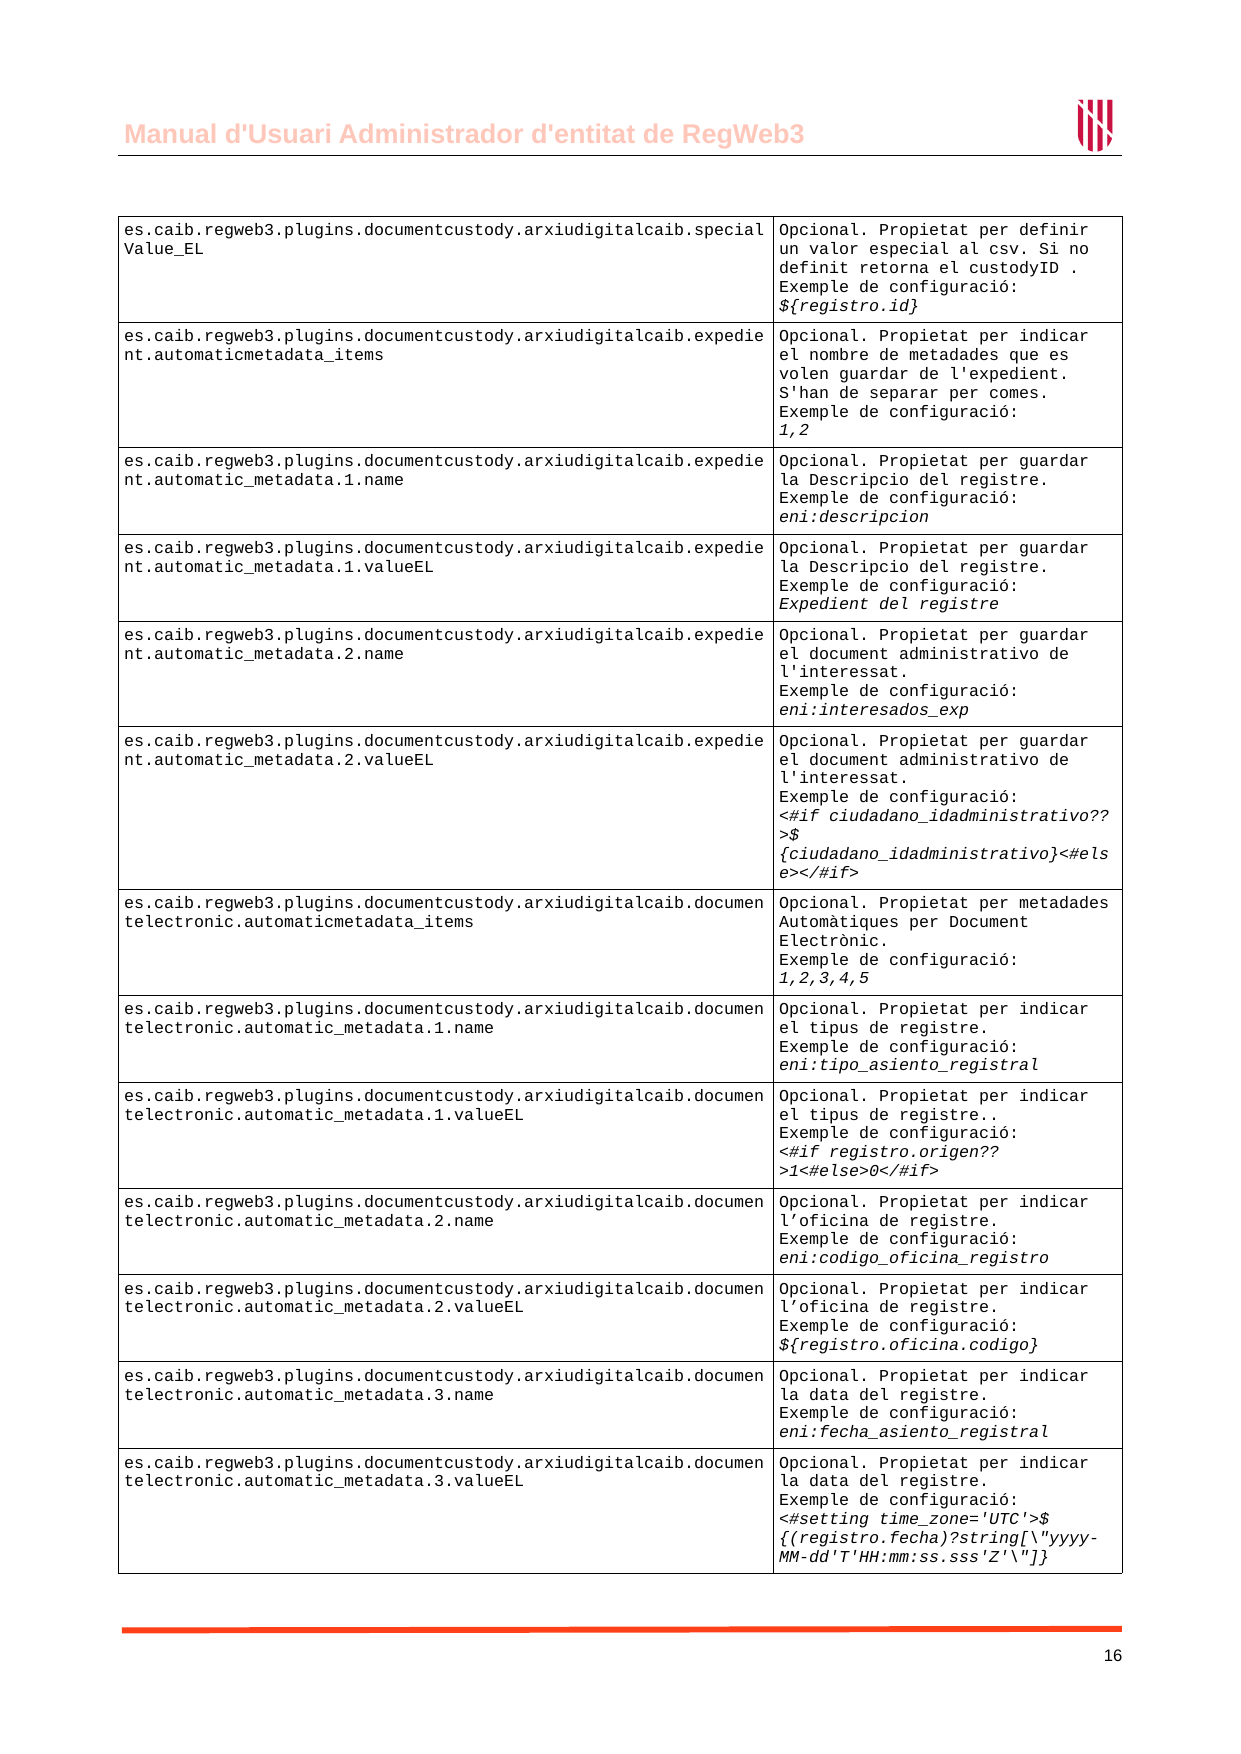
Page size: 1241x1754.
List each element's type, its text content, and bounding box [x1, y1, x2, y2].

table_cell es.caib.regweb3.plugins.documentcustody.arxiudigitalcaib.expedient.automatic_metadata.2.name [119, 622, 773, 726]
table_cell es.caib.regweb3.plugins.documentcustody.arxiudigitalcaib.documentelectronic.automaticmetadata_items [119, 890, 773, 994]
table_cell Opcional. Propietat per indicar el tipus de registre. Exemple de configuració: eni:tipo_asiento_registral [774, 996, 1122, 1082]
table_cell es.caib.regweb3.plugins.documentcustody.arxiudigitalcaib.documentelectronic.automatic_metadata.2.valueEL [119, 1275, 773, 1361]
table_cell es.caib.regweb3.plugins.documentcustody.arxiudigitalcaib.documentelectronic.automatic_metadata.1.name [119, 996, 773, 1082]
table_cell es.caib.regweb3.plugins.documentcustody.arxiudigitalcaib.documentelectronic.automatic_metadata.2.name [119, 1189, 773, 1274]
table_cell es.caib.regweb3.plugins.documentcustody.arxiudigitalcaib.expedient.automatic_metadata.1.name [119, 448, 773, 533]
table_cell es.caib.regweb3.plugins.documentcustody.arxiudigitalcaib.documentelectronic.automatic_metadata.3.name [119, 1362, 773, 1448]
table_cell Opcional. Propietat per guardar el document administrativo de l'interessat. Exemple de configuració: <#if ciudadano_idadministrativo?? >${ciudadano_idadministrativo}<#else></#if> [774, 727, 1122, 889]
table_cell Opcional. Propietat per indicar el nombre de metadades que es volen guardar de l'expedient. S'han de separar per comes. Exemple de configuració: 1,2 [774, 323, 1122, 447]
table_cell es.caib.regweb3.plugins.documentcustody.arxiudigitalcaib.documentelectronic.automatic_metadata.1.valueEL [119, 1083, 773, 1187]
table_cell Opcional. Propietat per guardar el document administrativo de l'interessat. Exemple de configuració: eni:interesados_exp [774, 622, 1122, 726]
table_cell Opcional. Propietat per indicar l’oficina de registre. Exemple de configuració: ${registro.oficina.codigo} [774, 1275, 1122, 1361]
table_cell Opcional. Propietat per metadades Automàtiques per Document Electrònic. Exemple de configuració: 1,2,3,4,5 [774, 890, 1122, 994]
table_cell es.caib.regweb3.plugins.documentcustody.arxiudigitalcaib.expedient.automaticmetadata_items [119, 323, 773, 447]
table_cell es.caib.regweb3.plugins.documentcustody.arxiudigitalcaib.expedient.automatic_metadata.1.valueEL [119, 535, 773, 621]
table_cell es.caib.regweb3.plugins.documentcustody.arxiudigitalcaib.specialValue_EL [119, 217, 773, 322]
table_cell Opcional. Propietat per guardar la Descripcio del registre. Exemple de configuració: eni:descripcion [774, 448, 1122, 533]
table_cell es.caib.regweb3.plugins.documentcustody.arxiudigitalcaib.documentelectronic.automatic_metadata.3.valueEL [119, 1449, 773, 1573]
table_cell Opcional. Propietat per indicar el tipus de registre.. Exemple de configuració: <#if registro.origen??>1<#else>0</#if> [774, 1083, 1122, 1187]
table_cell es.caib.regweb3.plugins.documentcustody.arxiudigitalcaib.expedient.automatic_metadata.2.valueEL [119, 727, 773, 889]
table_cell Opcional. Propietat per indicar la data del registre. Exemple de configuració: <#setting time_zone='UTC'>${(registro.fecha)?string[\"yyyy-MM-dd'T'HH:mm:ss.sss'Z'\"]} [774, 1449, 1122, 1573]
table_cell Opcional. Propietat per guardar la Descripcio del registre. Exemple de configuració: Expedient del registre [774, 535, 1122, 621]
table_cell Opcional. Propietat per definir un valor especial al csv. Si no definit retorna el custodyID . Exemple de configuració: ${registro.id} [774, 217, 1122, 322]
table_cell Opcional. Propietat per indicar l’oficina de registre. Exemple de configuració: eni:codigo_oficina_registro [774, 1189, 1122, 1274]
table_cell Opcional. Propietat per indicar la data del registre. Exemple de configuració: eni:fecha_asiento_registral [774, 1362, 1122, 1448]
picture [1075, 97, 1115, 153]
